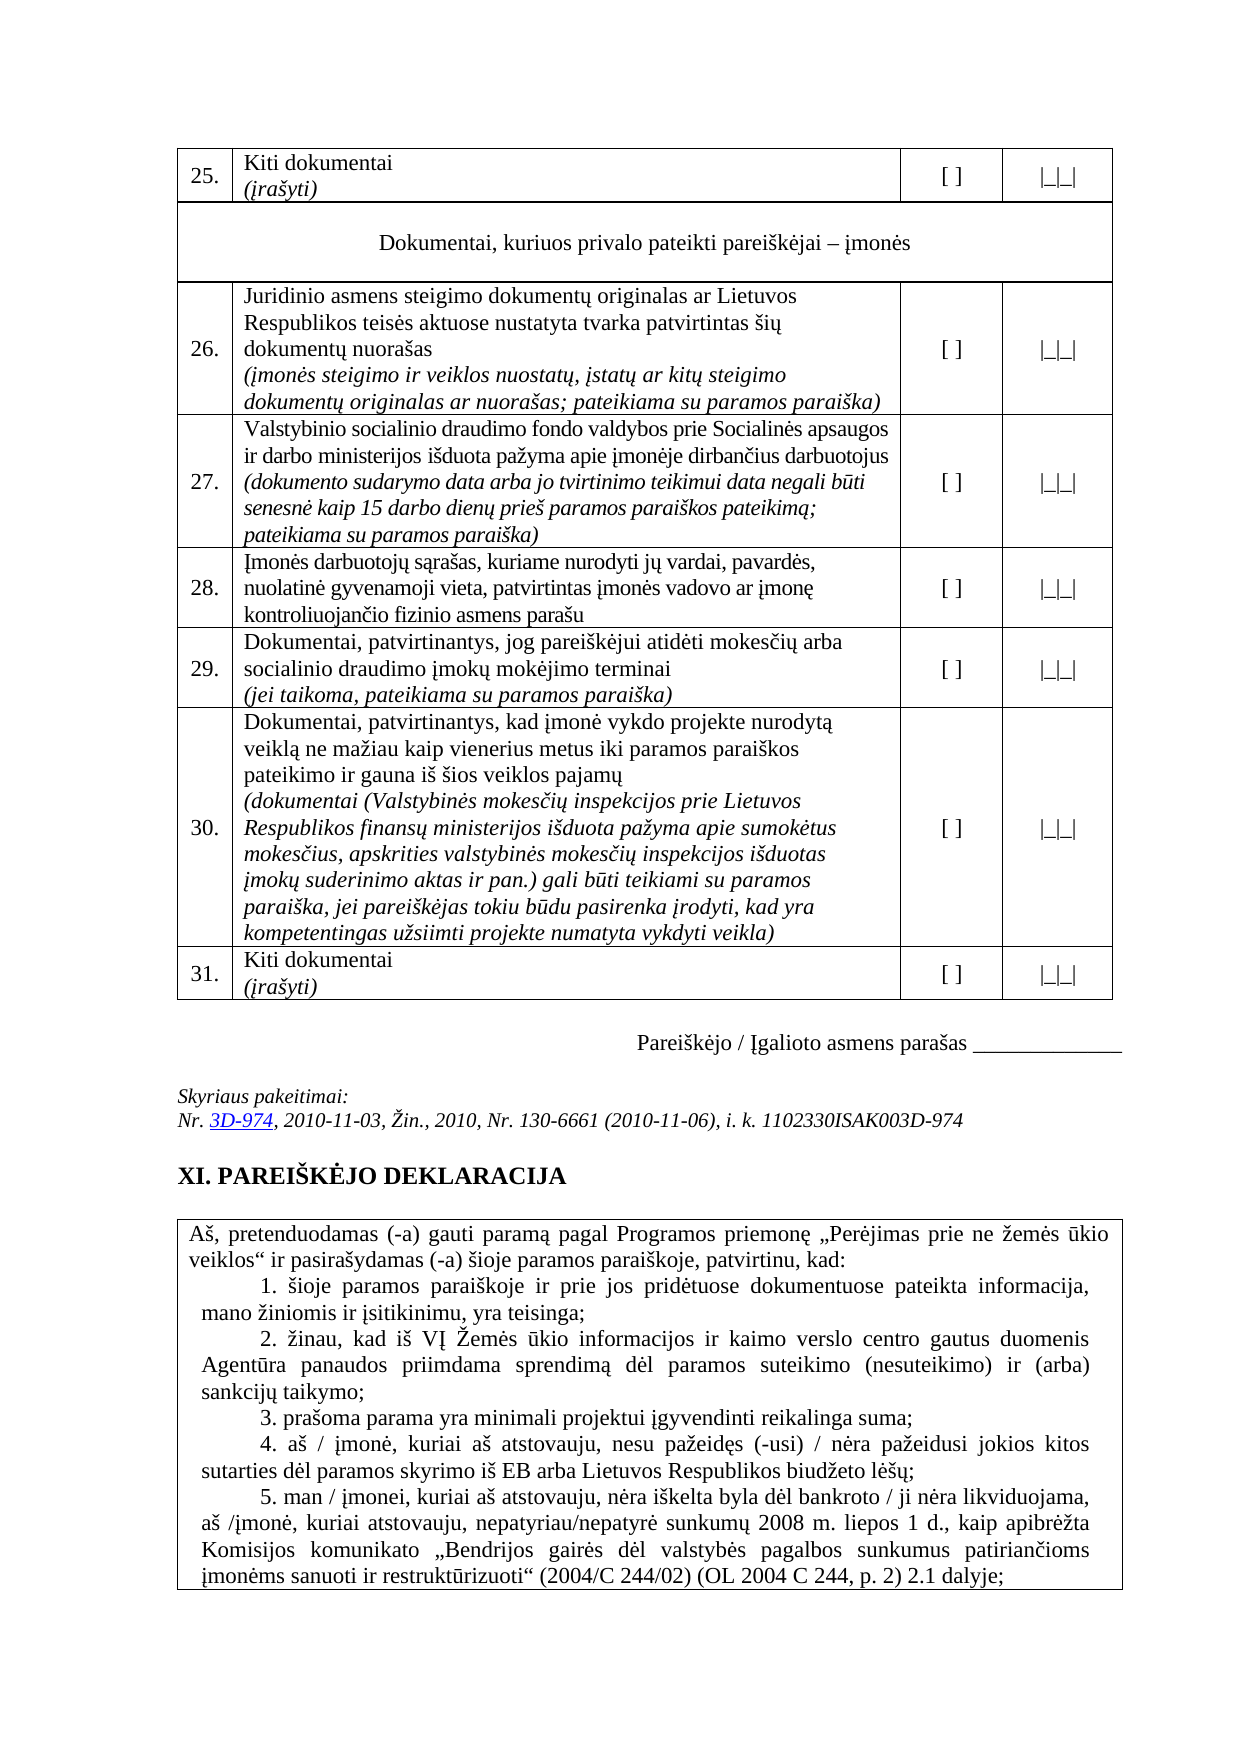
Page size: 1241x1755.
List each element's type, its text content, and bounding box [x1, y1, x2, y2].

table_cell Dokumentai, patvirtinantys, jog pareiškėjui atidėti mokesčių arba socialinio draudimo įmokų mokėjimo terminai (jei taikoma, pateikiama su paramos paraiška) [233, 628, 900, 707]
text Skyriaus pakeitimai: [177, 1084, 1122, 1108]
table_header Aš, pretenduodamas (-a) gauti paramą pagal Programos priemonę „Perėjimas prie ne žemės ūkio veiklos“ ir pasirašydamas (-a) šioje paramos paraiškoje, patvirtinu, kad: 1. šioje paramos paraiškoje ir prie jos pridėtuose dokumentuose pateikta informacija, mano žiniomis ir įsitikinimu, yra teisinga; 2. žinau, kad iš VĮ Žemės ūkio informacijos ir kaimo verslo centro gautus duomenis Agentūra panaudos priimdama sprendimą dėl paramos suteikimo (nesuteikimo) ir (arba) sankcijų taikymo; 3. prašoma parama yra minimali projektui įgyvendinti reikalinga suma; 4. aš / įmonė, kuriai aš atstovauju, nesu pažeidęs (-usi) / nėra pažeidusi jokios kitos sutarties dėl paramos skyrimo iš EB arba Lietuvos Respublikos biudžeto lėšų; 5. man / įmonei, kuriai aš atstovauju, nėra iškelta byla dėl bankroto / ji nėra likviduojama, aš /įmonė, kuriai atstovauju, nepatyriau/nepatyrė sunkumų 2008 m. liepos 1 d., kaip apibrėžta Komisijos komunikato „Bendrijos gairės dėl valstybės pagalbos sunkumus patiriančioms įmonėms sanuoti ir restruktūrizuoti“ (2004/C 244/02) (OL 2004 C 244, p. 2) 2.1 dalyje; [178, 1220, 1122, 1588]
table_cell Dokumentai, patvirtinantys, kad įmonė vykdo projekte nurodytą veiklą ne mažiau kaip vienerius metus iki paramos paraiškos pateikimo ir gauna iš šios veiklos pajamų (dokumentai (Valstybinės mokesčių inspekcijos prie Lietuvos Respublikos finansų ministerijos išduota pažyma apie sumokėtus mokesčius, apskrities valstybinės mokesčių inspekcijos išduotas įmokų suderinimo aktas ir pan.) gali būti teikiami su paramos paraiška, jei pareiškėjas tokiu būdu pasirenka įrodyti, kad yra kompetentingas užsiimti projekte numatyta vykdyti veikla) [233, 708, 900, 946]
table_cell |_|_| [1003, 628, 1112, 707]
table_cell 29. [178, 628, 232, 707]
table_cell [ ][] [901, 628, 1002, 707]
table_cell |_|_| [1003, 283, 1112, 414]
table_cell Kiti dokumentai (įrašyti) [233, 947, 900, 999]
table_cell [ ][] [901, 548, 1002, 627]
table_cell Įmonės darbuotojų sąrašas, kuriame nurodyti jų vardai, pavardės, nuolatinė gyvenamoji vieta, patvirtintas įmonės vadovo ar įmonę kontroliuojančio fizinio asmens parašu [233, 548, 900, 627]
table_cell |_|_| [1003, 415, 1112, 547]
table_cell Dokumentai, kuriuos privalo pateikti pareiškėjai – įmonės [178, 203, 1112, 281]
table_cell [ ][] [901, 149, 1002, 201]
table_cell [ ][] [901, 947, 1002, 999]
text Nr. 3D-974, 2010-11-03, Žin., 2010, Nr. 130-6661 (2010-11-06), i. k. 1102330ISAK003D-974 [177, 1108, 1122, 1132]
text Pareiškėjo / Įgalioto asmens parašas _____________ [177, 1029, 1122, 1055]
table_cell Juridinio asmens steigimo dokumentų originalas ar Lietuvos Respublikos teisės aktuose nustatyta tvarka patvirtintas šių dokumentų nuorašas (įmonės steigimo ir veiklos nuostatų, įstatų ar kitų steigimo dokumentų originalas ar nuorašas; pateikiama su paramos paraiška) [233, 283, 900, 414]
table_cell 25. [178, 149, 232, 201]
text XI. PAREIŠKĖJO DEKLARACIJA [177, 1161, 1122, 1190]
table_cell 26. [178, 283, 232, 414]
table_cell [ ][] [901, 283, 1002, 414]
table_cell [ ][] [901, 708, 1002, 946]
table_cell 28. [178, 548, 232, 627]
table_cell |_|_| [1003, 708, 1112, 946]
table_cell |_|_| [1003, 548, 1112, 627]
table_cell 30. [178, 708, 232, 946]
table_cell Kiti dokumentai (įrašyti) [233, 149, 900, 201]
table_cell |_|_| [1003, 947, 1112, 999]
table_cell Valstybinio socialinio draudimo fondo valdybos prie Socialinės apsaugos ir darbo ministerijos išduota pažyma apie įmonėje dirbančius darbuotojus (dokumento sudarymo data arba jo tvirtinimo teikimui data negali būti senesnė kaip 15 darbo dienų prieš paramos paraiškos pateikimą; pateikiama su paramos paraiška) [233, 415, 900, 547]
table_cell 31. [178, 947, 232, 999]
table_cell [ ][] [901, 415, 1002, 547]
table_cell 27. [178, 415, 232, 547]
table_cell |_|_| [1003, 149, 1112, 201]
